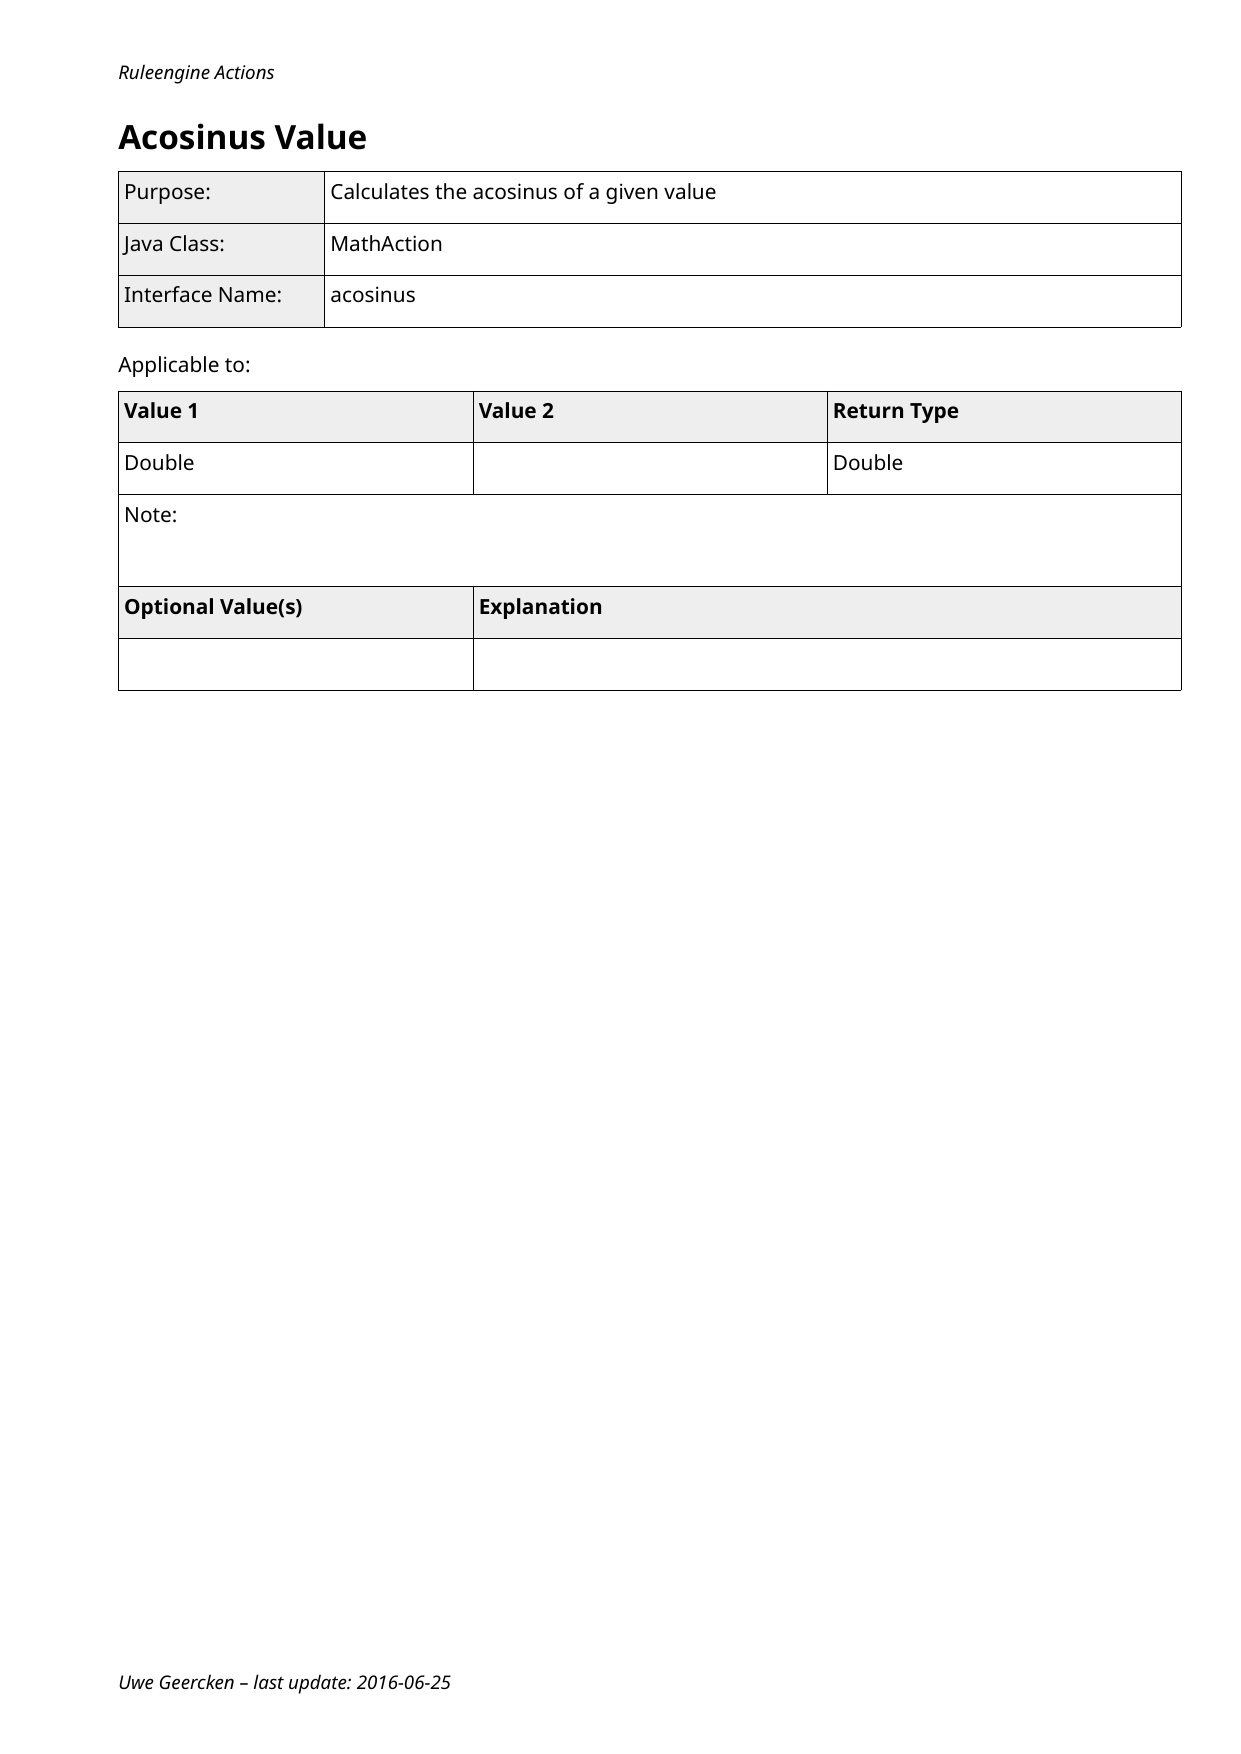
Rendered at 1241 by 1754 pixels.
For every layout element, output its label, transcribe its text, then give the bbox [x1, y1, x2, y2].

table_cell Double [828, 443, 1181, 494]
table_header Return Type [828, 392, 1181, 442]
table_cell Interface Name: [119, 276, 324, 327]
table_header Value 1 [119, 392, 473, 442]
table_cell Explanation [474, 587, 1181, 638]
table_cell Java Class: [119, 224, 324, 275]
table_cell [119, 639, 473, 689]
text Acosinus Value [118, 114, 1181, 159]
table_cell Double [119, 443, 473, 494]
table_cell MathAction [325, 224, 1181, 275]
table_cell Note: [119, 495, 1181, 586]
table_cell Optional Value(s) [119, 587, 473, 638]
table_header Purpose: [119, 172, 324, 223]
table_cell [474, 639, 1181, 689]
table_cell acosinus [325, 276, 1181, 327]
table_header Calculates the acosinus of a given value [325, 172, 1181, 223]
table_cell [474, 443, 827, 494]
table_header Value 2 [474, 392, 827, 442]
text Applicable to: [118, 350, 1181, 379]
